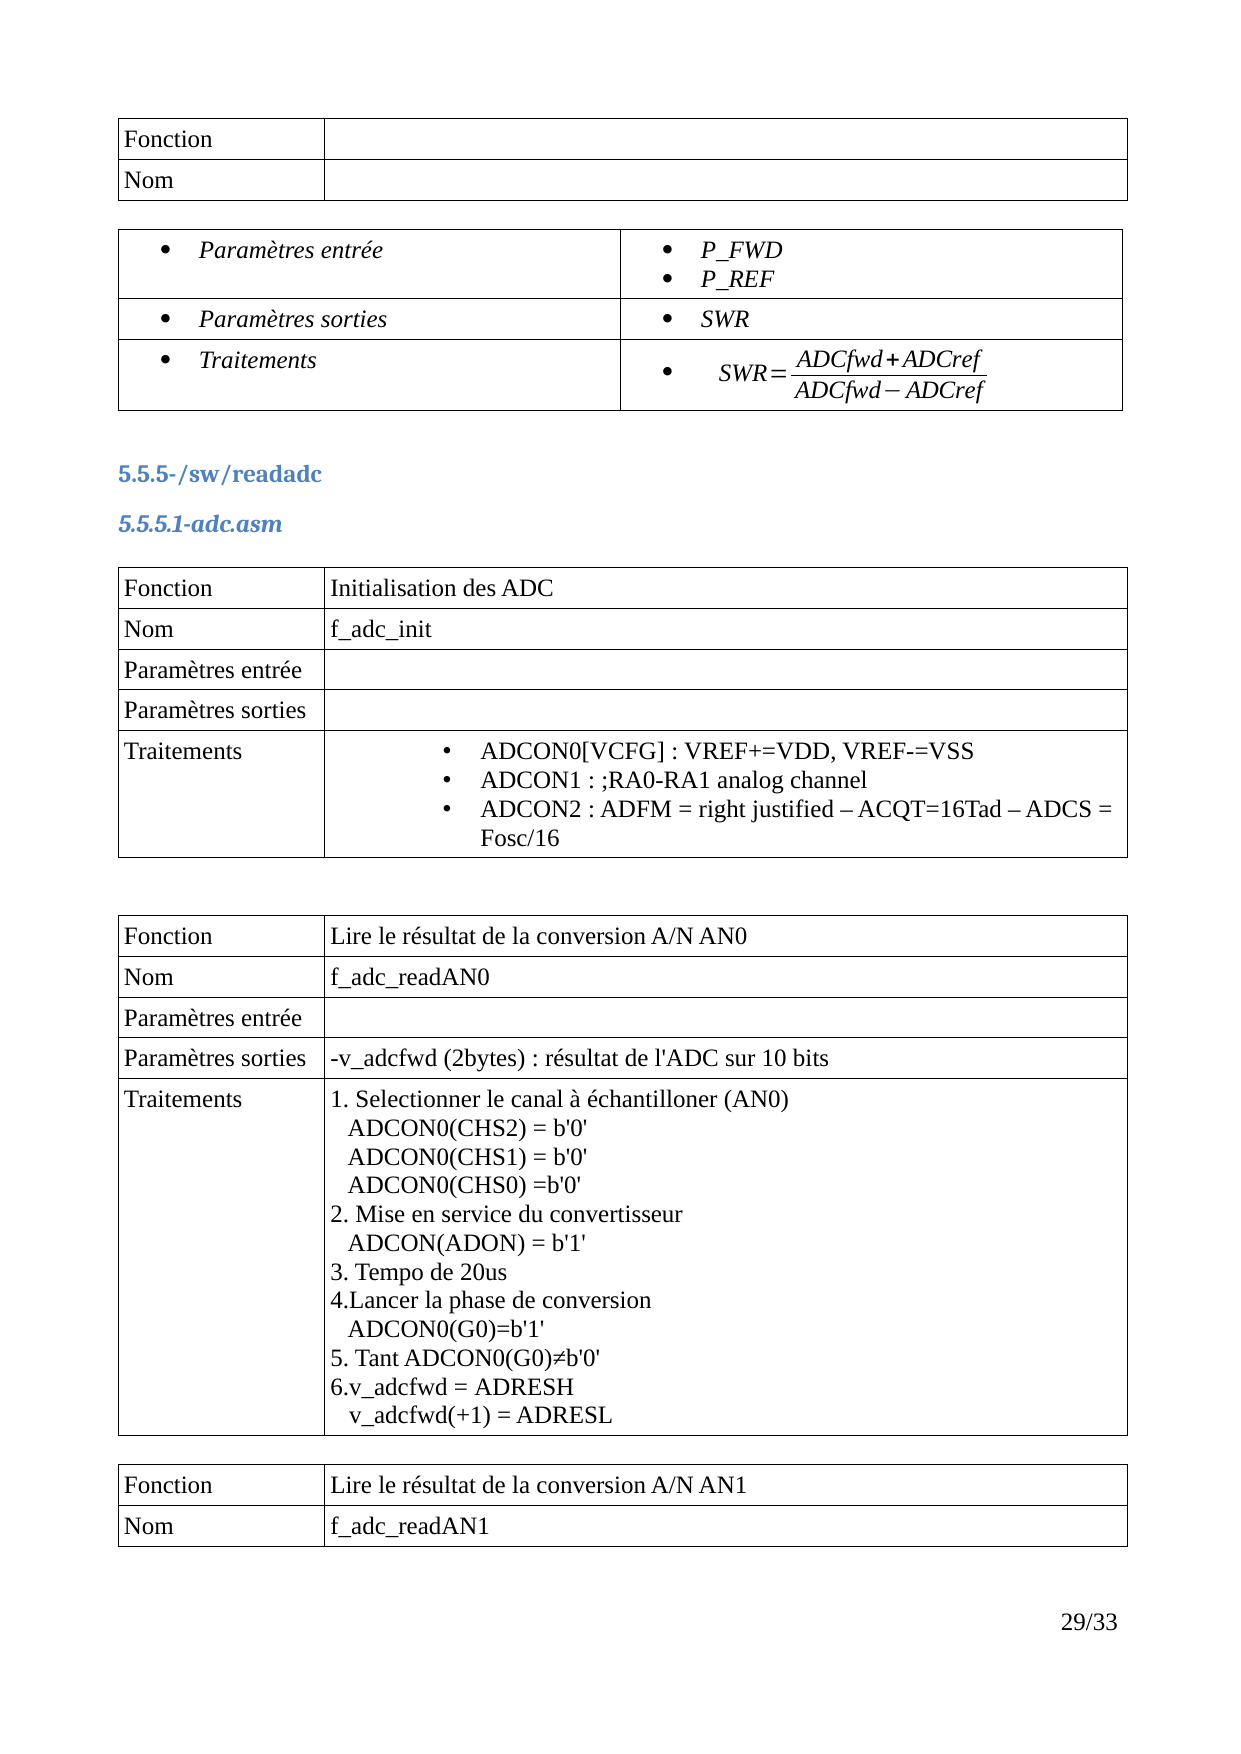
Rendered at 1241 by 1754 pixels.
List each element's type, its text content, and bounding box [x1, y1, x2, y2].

table_header Paramètres entrée [119, 230, 620, 298]
table_cell Nom [119, 609, 324, 649]
table_cell Traitements [119, 731, 324, 857]
table_header Lire le résultat de la conversion A/N AN1 [325, 1465, 1127, 1505]
table_cell [325, 690, 1127, 730]
table_cell Traitements [119, 1079, 324, 1435]
table_cell [621, 340, 1122, 410]
table_header Fonction [119, 568, 324, 608]
table_cell Paramètres entrée [119, 998, 324, 1037]
table_header Fonction [119, 916, 324, 956]
table_header Lire le résultat de la conversion A/N AN0 [325, 916, 1127, 956]
table_cell ADCON0[VCFG] : VREF+=VDD, VREF-=VSS ADCON1 : ;RA0-RA1 analog channel ADCON2 : ADFM = right justified – ACQT=16Tad – ADCS = Fosc/16 [325, 731, 1127, 857]
table_cell Paramètres sorties [119, 1038, 324, 1078]
table_header Initialisation des ADC [325, 568, 1127, 608]
table_cell f_adc_init [325, 609, 1127, 649]
table_header Fonction [119, 1465, 324, 1505]
table_cell f_adc_readAN0 [325, 957, 1127, 997]
table_cell Traitements [119, 340, 620, 410]
table_cell Paramètres sorties [119, 299, 620, 339]
table_cell 1. Selectionner le canal à échantilloner (AN0) ADCON0(CHS2) = b'0' ADCON0(CHS1) = b'0' ADCON0(CHS0) =b'0' 2. Mise en service du convertisseur ADCON(ADON) = b'1' 3. Tempo de 20us 4.Lancer la phase de conversion ADCON0(G0)=b'1' 5. Tant ADCON0(G0)≠b'0' 6.v_adcfwd = ADRESH v_adcfwd(+1) = ADRESL [325, 1079, 1127, 1435]
table_cell Nom [119, 160, 324, 199]
table_cell SWR [621, 299, 1122, 339]
table_cell Paramètres sorties [119, 690, 324, 730]
table_header [325, 119, 1127, 159]
table_header P_FWD P_REF [621, 230, 1122, 298]
subtitle 5.5.5-/sw/readadc [118, 460, 1122, 489]
table_header Fonction [119, 119, 324, 159]
table_cell Nom [119, 1506, 324, 1546]
table_cell [325, 160, 1127, 199]
table_cell [325, 998, 1127, 1037]
table_cell -v_adcfwd (2bytes) : résultat de l'ADC sur 10 bits [325, 1038, 1127, 1078]
table_cell Nom [119, 957, 324, 997]
table_cell Paramètres entrée [119, 650, 324, 689]
subtitle 5.5.5.1-adc.asm [118, 510, 1122, 538]
table_cell f_adc_readAN1 [325, 1506, 1127, 1546]
table_cell [325, 650, 1127, 689]
